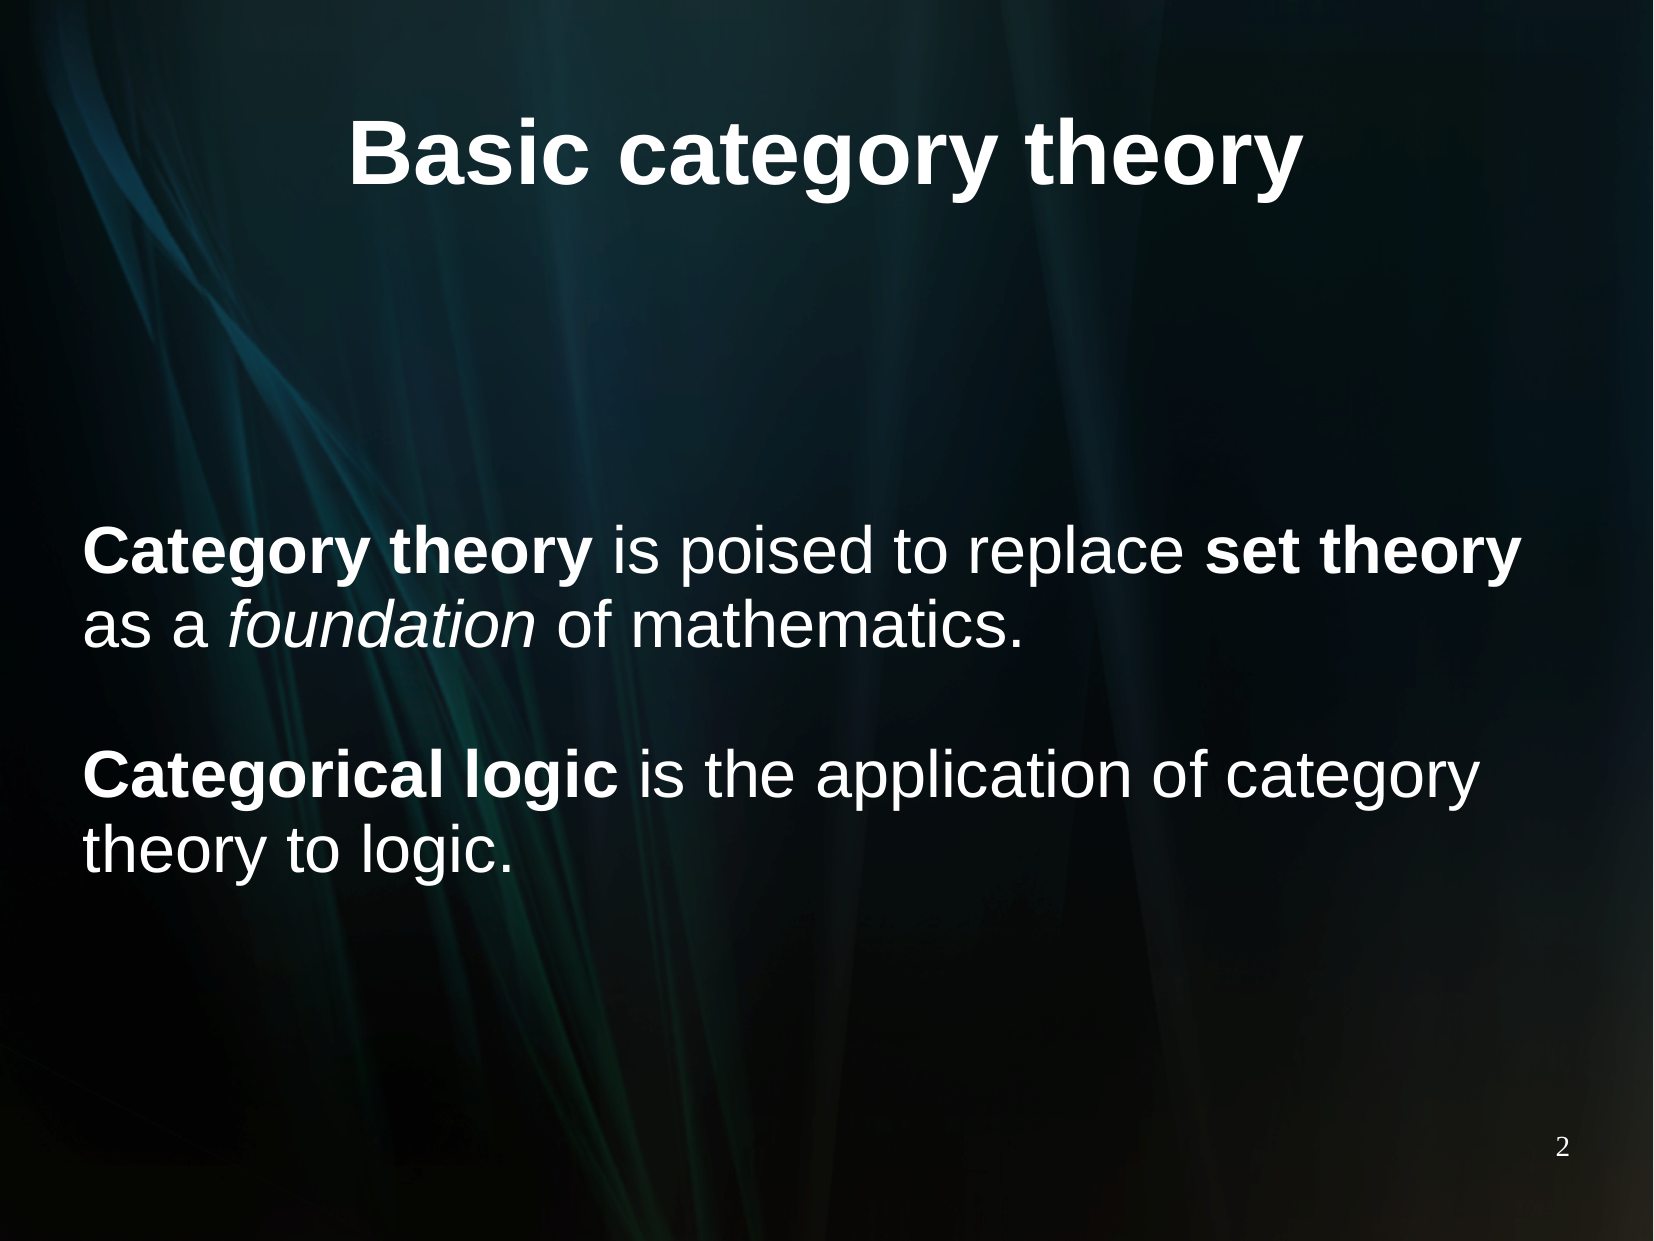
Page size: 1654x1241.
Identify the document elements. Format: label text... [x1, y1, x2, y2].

picture [0, 0, 1654, 1241]
subtitle Category theory is poised to replace set theory as a foundation of mathematics. Categorical logic is the application of category theory to logic. [82, 290, 1571, 1109]
title Basic category theory [82, 49, 1571, 257]
